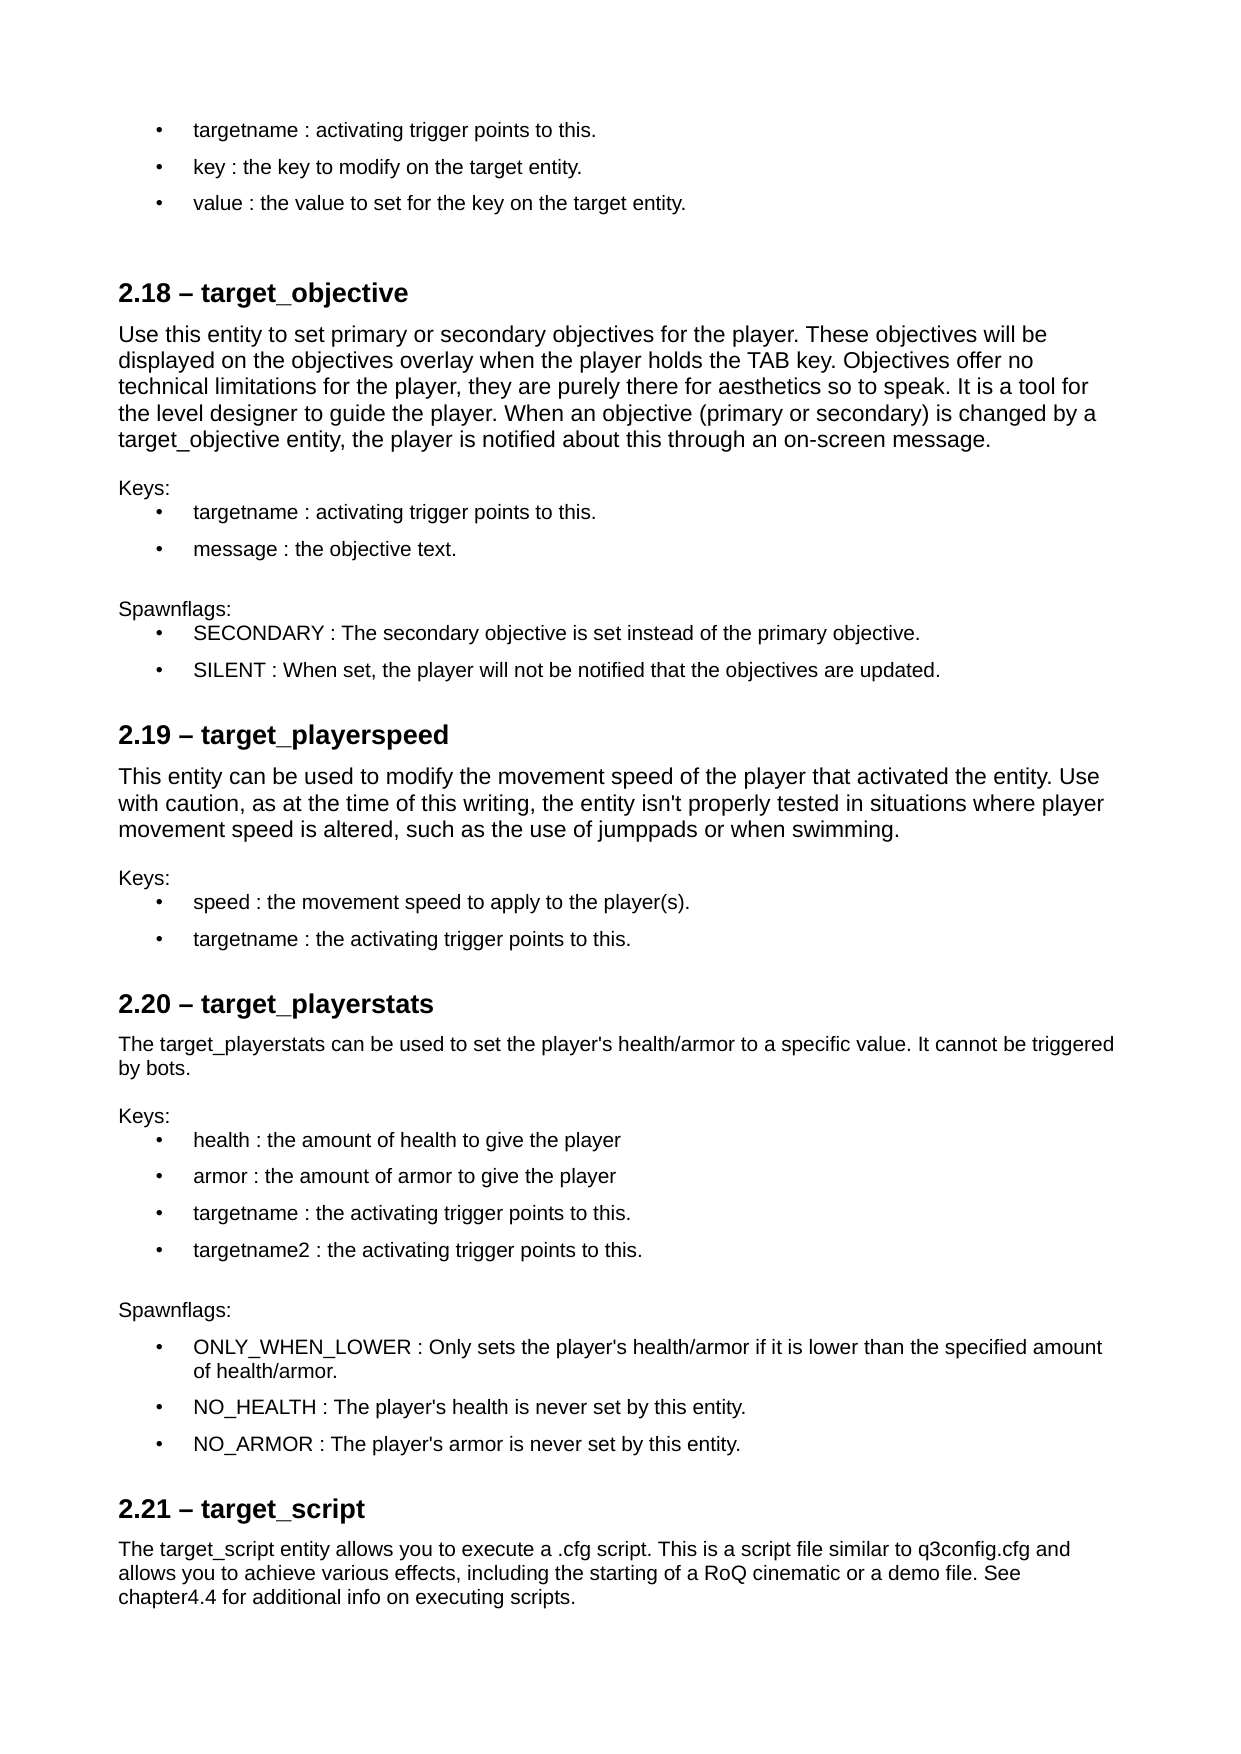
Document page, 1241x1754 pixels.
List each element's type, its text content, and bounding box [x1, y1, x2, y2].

list targetname : activating trigger points to this. [156, 118, 1122, 142]
list ONLY_WHEN_LOWER : Only sets the player's health/armor if it is lower than the specified amount of health/armor. [156, 1334, 1122, 1382]
list targetname2 : the activating trigger points to this. [156, 1237, 1122, 1262]
subtitle 2.20 – target_playerstats [118, 988, 1122, 1019]
list targetname : the activating trigger points to this. [156, 1201, 1122, 1225]
list SECONDARY : The secondary objective is set instead of the primary objective. [156, 621, 1122, 645]
list SILENT : When set, the player will not be notified that the objectives are updated. [156, 658, 1122, 682]
subtitle 2.18 – target_objective [118, 277, 1122, 308]
list NO_ARMOR : The player's armor is never set by this entity. [156, 1432, 1122, 1456]
text Keys: [118, 476, 1122, 500]
text Spawnflags: [118, 1274, 1122, 1322]
text The target_playerstats can be used to set the player's health/armor to a specific value. It cannot be triggered by bots. [118, 1032, 1122, 1080]
list armor : the amount of armor to give the player [156, 1164, 1122, 1188]
list speed : the movement speed to apply to the player(s). [156, 890, 1122, 914]
list message : the objective text. [156, 537, 1122, 561]
text Spawnflags: [118, 597, 1122, 621]
list targetname : the activating trigger points to this. [156, 927, 1122, 951]
text This entity can be used to modify the movement speed of the player that activated the entity. Use with caution, as at the time of this writing, the entity isn't properly tested in situations where player movement speed is altered, such as the use of jumppads or when swimming. [118, 763, 1122, 842]
subtitle 2.21 – target_script [118, 1493, 1122, 1524]
list targetname : activating trigger points to this. [156, 500, 1122, 524]
list health : the amount of health to give the player [156, 1128, 1122, 1152]
list NO_HEALTH : The player's health is never set by this entity. [156, 1395, 1122, 1419]
list value : the value to set for the key on the target entity. [156, 191, 1122, 215]
list key : the key to modify on the target entity. [156, 155, 1122, 179]
text Keys: [118, 866, 1122, 890]
text Keys: [118, 1104, 1122, 1128]
text The target_script entity allows you to execute a .cfg script. This is a script file similar to q3config.cfg and allows you to achieve various effects, including the starting of a RoQ cinematic or a demo file. See chapter4.4 for additional info on executing scripts. [118, 1537, 1122, 1609]
text Use this entity to set primary or secondary objectives for the player. These objectives will be displayed on the objectives overlay when the player holds the TAB key. Objectives offer no technical limitations for the player, they are purely there for aesthetics so to speak. It is a tool for the level designer to guide the player. When an objective (primary or secondary) is changed by a target_objective entity, the player is notified about this through an on-screen message. [118, 321, 1122, 452]
subtitle 2.19 – target_playerspeed [118, 719, 1122, 751]
